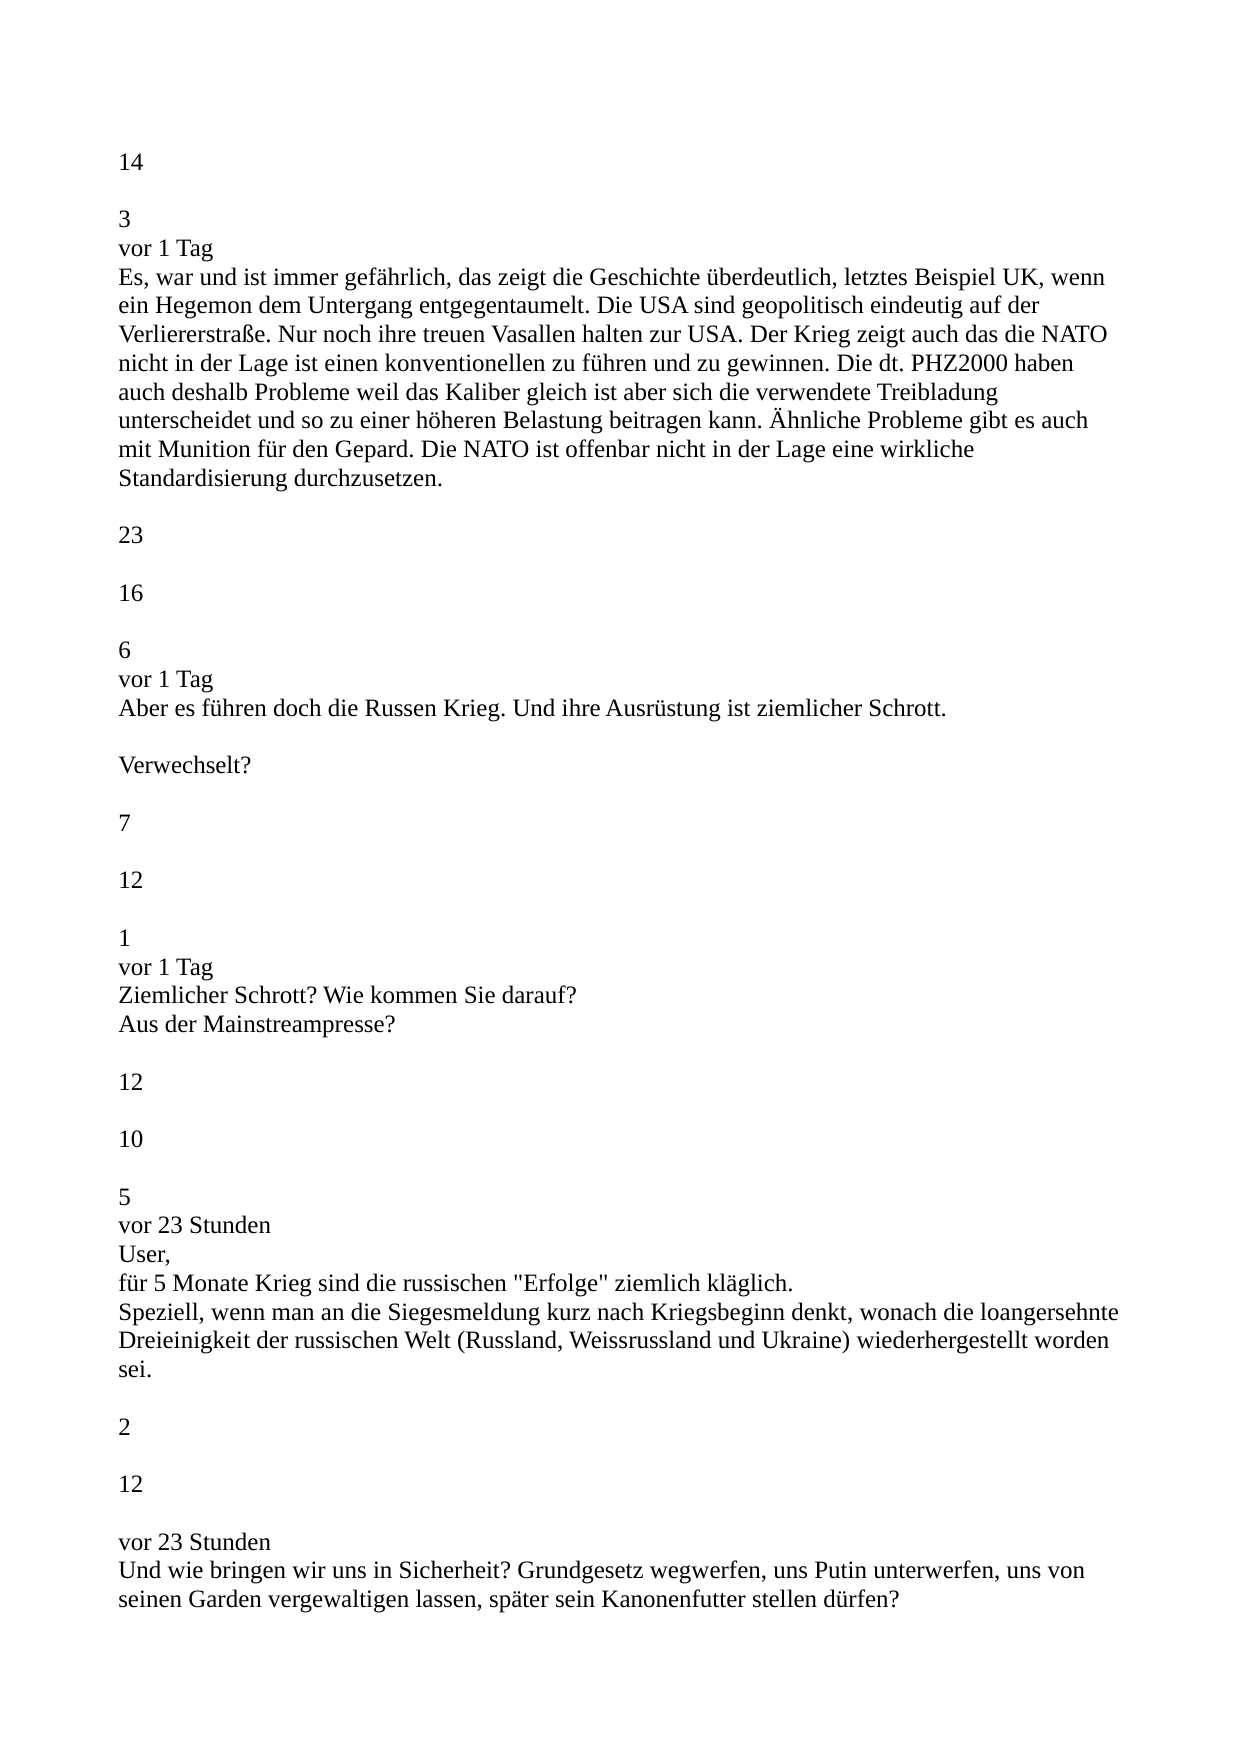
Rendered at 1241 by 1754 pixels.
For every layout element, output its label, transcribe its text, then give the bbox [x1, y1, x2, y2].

text Verwechselt? [118, 751, 1122, 779]
text 5 [118, 1182, 1122, 1211]
text 10 [118, 1124, 1122, 1153]
text Aus der Mainstreampresse? [118, 1009, 1122, 1038]
text Speziell, wenn man an die Siegesmeldung kurz nach Kriegsbeginn denkt, wonach die loangersehnte Dreieinigkeit der russischen Welt (Russland, Weissrussland und Ukraine) wiederhergestellt worden sei. [118, 1297, 1122, 1383]
text vor 1 Tag [118, 664, 1122, 693]
text Und wie bringen wir uns in Sicherheit? Grundgesetz wegwerfen, uns Putin unterwerfen, uns von seinen Garden vergewaltigen lassen, später sein Kanonenfutter stellen dürfen? [118, 1556, 1122, 1613]
text 3 [118, 204, 1122, 233]
text vor 1 Tag [118, 952, 1122, 981]
text vor 23 Stunden [118, 1211, 1122, 1239]
text Es, war und ist immer gefährlich, das zeigt die Geschichte überdeutlich, letztes Beispiel UK, wenn ein Hegemon dem Untergang entgegentaumelt. Die USA sind geopolitisch eindeutig auf der Verliererstraße. Nur noch ihre treuen Vasallen halten zur USA. Der Krieg zeigt auch das die NATO nicht in der Lage ist einen konventionellen zu führen und zu gewinnen. Die dt. PHZ2000 haben auch deshalb Probleme weil das Kaliber gleich ist aber sich die verwendete Treibladung unterscheidet und so zu einer höheren Belastung beitragen kann. Ähnliche Probleme gibt es auch mit Munition für den Gepard. Die NATO ist offenbar nicht in der Lage eine wirkliche Standardisierung durchzusetzen. [118, 262, 1122, 492]
text 2 [118, 1412, 1122, 1441]
text für 5 Monate Krieg sind die russischen "Erfolge" ziemlich kläglich. [118, 1268, 1122, 1297]
text vor 1 Tag [118, 233, 1122, 262]
text vor 23 Stunden [118, 1527, 1122, 1556]
text Aber es führen doch die Russen Krieg. Und ihre Ausrüstung ist ziemlicher Schrott. [118, 693, 1122, 722]
text 12 [118, 1469, 1122, 1498]
text Ziemlicher Schrott? Wie kommen Sie darauf? [118, 981, 1122, 1009]
text 1 [118, 923, 1122, 952]
text 23 [118, 521, 1122, 549]
text 12 [118, 1067, 1122, 1096]
text 7 [118, 808, 1122, 837]
text User, [118, 1239, 1122, 1268]
text 12 [118, 866, 1122, 894]
text 6 [118, 636, 1122, 664]
text 16 [118, 578, 1122, 607]
text 14 [118, 147, 1122, 176]
